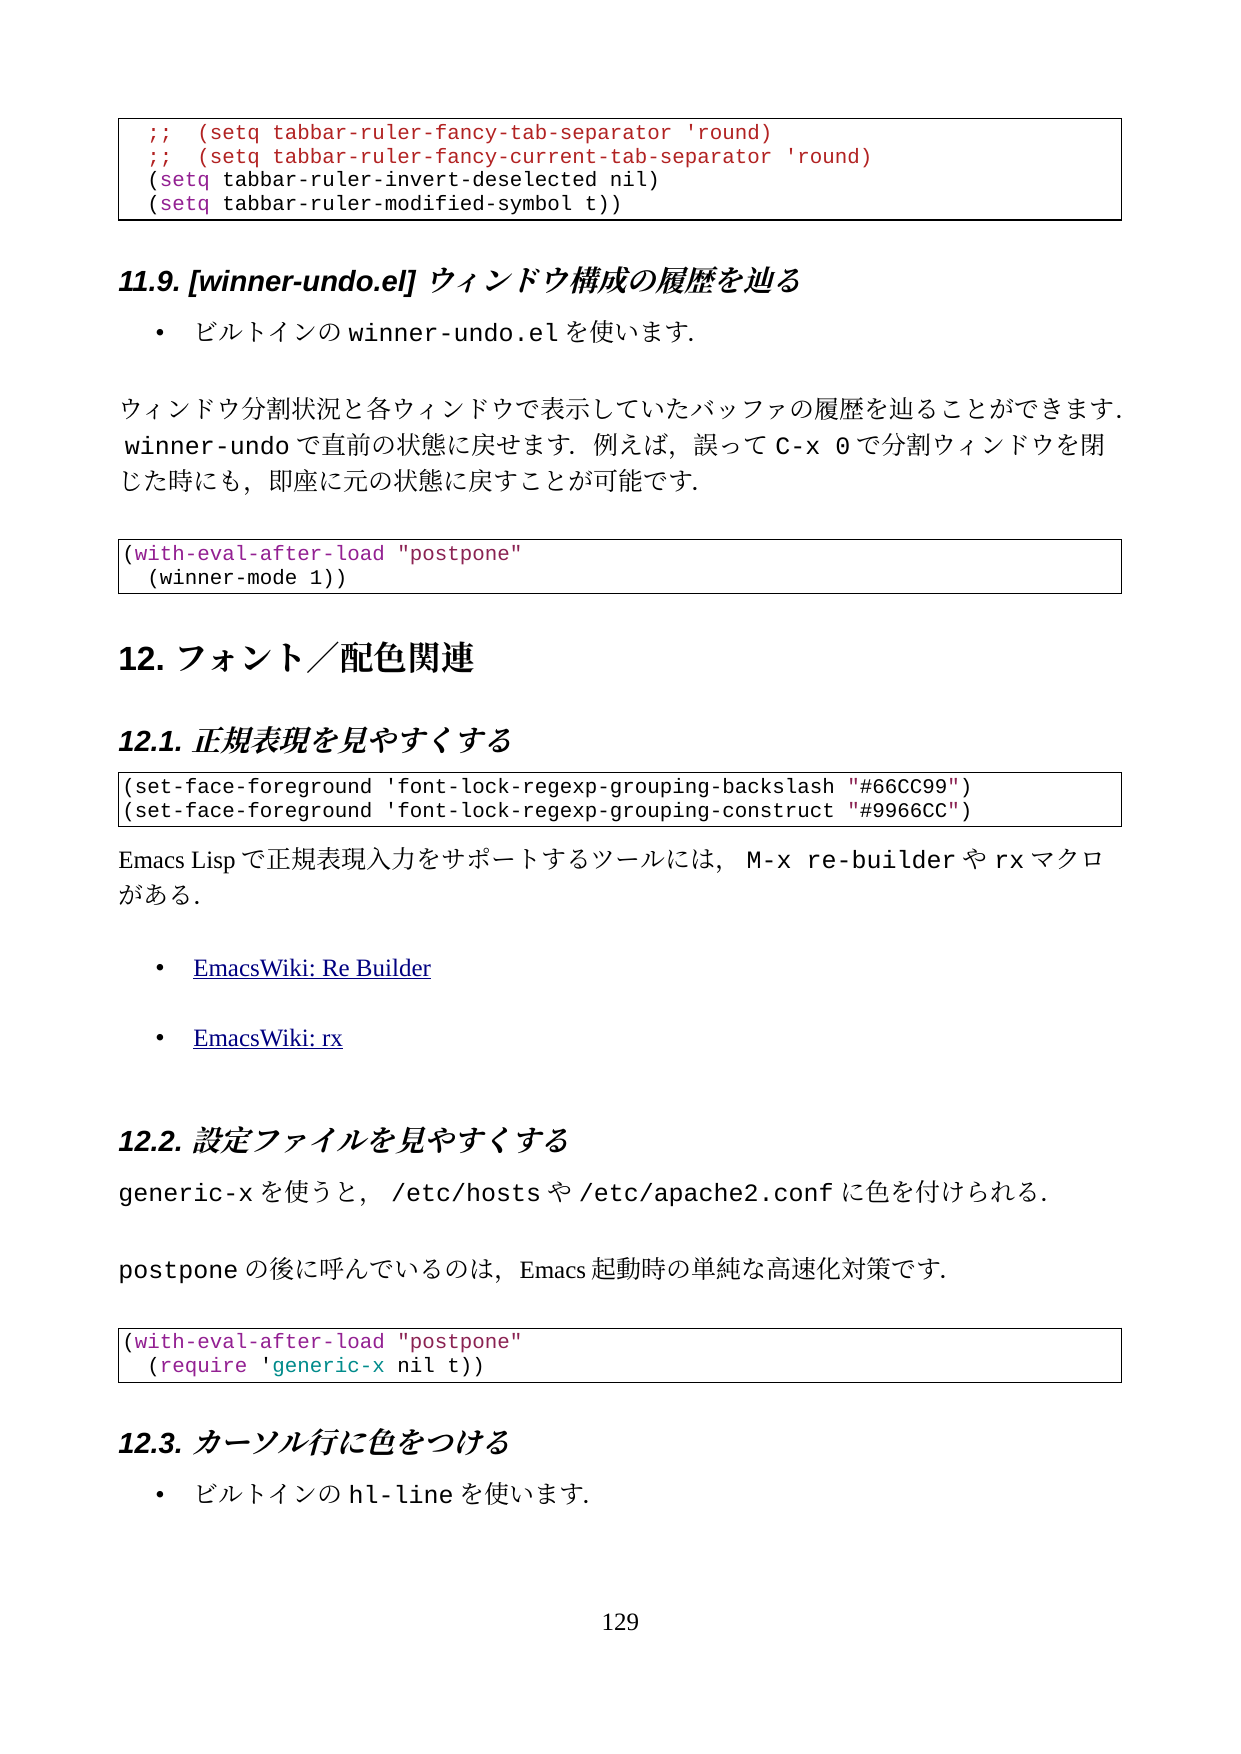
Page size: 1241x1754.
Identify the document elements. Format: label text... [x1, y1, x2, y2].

list ビルトインの winner-undo.el を使います． [156, 312, 1122, 377]
subtitle フォント／配色関連 [118, 632, 1122, 680]
text postpone の後に呼んでいるのは，Emacs起動時の単純な高速化対策です． [118, 1250, 1122, 1315]
subtitle カーソル行に色をつける [118, 1420, 1122, 1462]
text (set-face-foreground 'font-lock-regexp-grouping-construct "#9966CC") [119, 796, 1121, 826]
text (winner-mode 1)) [119, 563, 1121, 593]
text ;; (setq tabbar-ruler-fancy-current-tab-separator 'round) [119, 142, 1121, 165]
text (with-eval-after-load "postpone" [119, 540, 1121, 563]
text ;; (setq tabbar-ruler-fancy-tab-separator 'round) [119, 119, 1121, 142]
text (setq tabbar-ruler-modified-symbol t)) [119, 189, 1121, 219]
text generic-x を使うと， /etc/hosts や /etc/apache2.conf に色を付けられる． [118, 1172, 1122, 1237]
list EmacsWiki: Re Builder [156, 953, 1122, 1011]
subtitle 正規表現を見やすくする [118, 718, 1122, 759]
list ビルトインの hl-line を使います． [156, 1474, 1122, 1539]
text (set-face-foreground 'font-lock-regexp-grouping-backslash "#66CC99") [119, 773, 1121, 796]
list EmacsWiki: rx [156, 1023, 1122, 1081]
text (with-eval-after-load "postpone" [119, 1329, 1121, 1351]
subtitle [winner-undo.el] ウィンドウ構成の履歴を辿る [118, 258, 1122, 300]
text (require 'generic-x nil t)) [119, 1351, 1121, 1382]
text ウィンドウ分割状況と各ウィンドウで表示していたバッファの履歴を辿ることができます． winner-undo で直前の状態に戻せます．例えば，誤って C-x 0 で分割ウィンドウを閉じた時にも，即座に元の状態に戻すことが可能です． [118, 390, 1122, 527]
text Emacs Lisp で正規表現入力をサポートするツールには， M-x re-builder や rx マクロがある． [118, 839, 1122, 941]
subtitle 設定ファイルを見やすくする [118, 1118, 1122, 1160]
text (setq tabbar-ruler-invert-deselected nil) [119, 165, 1121, 189]
